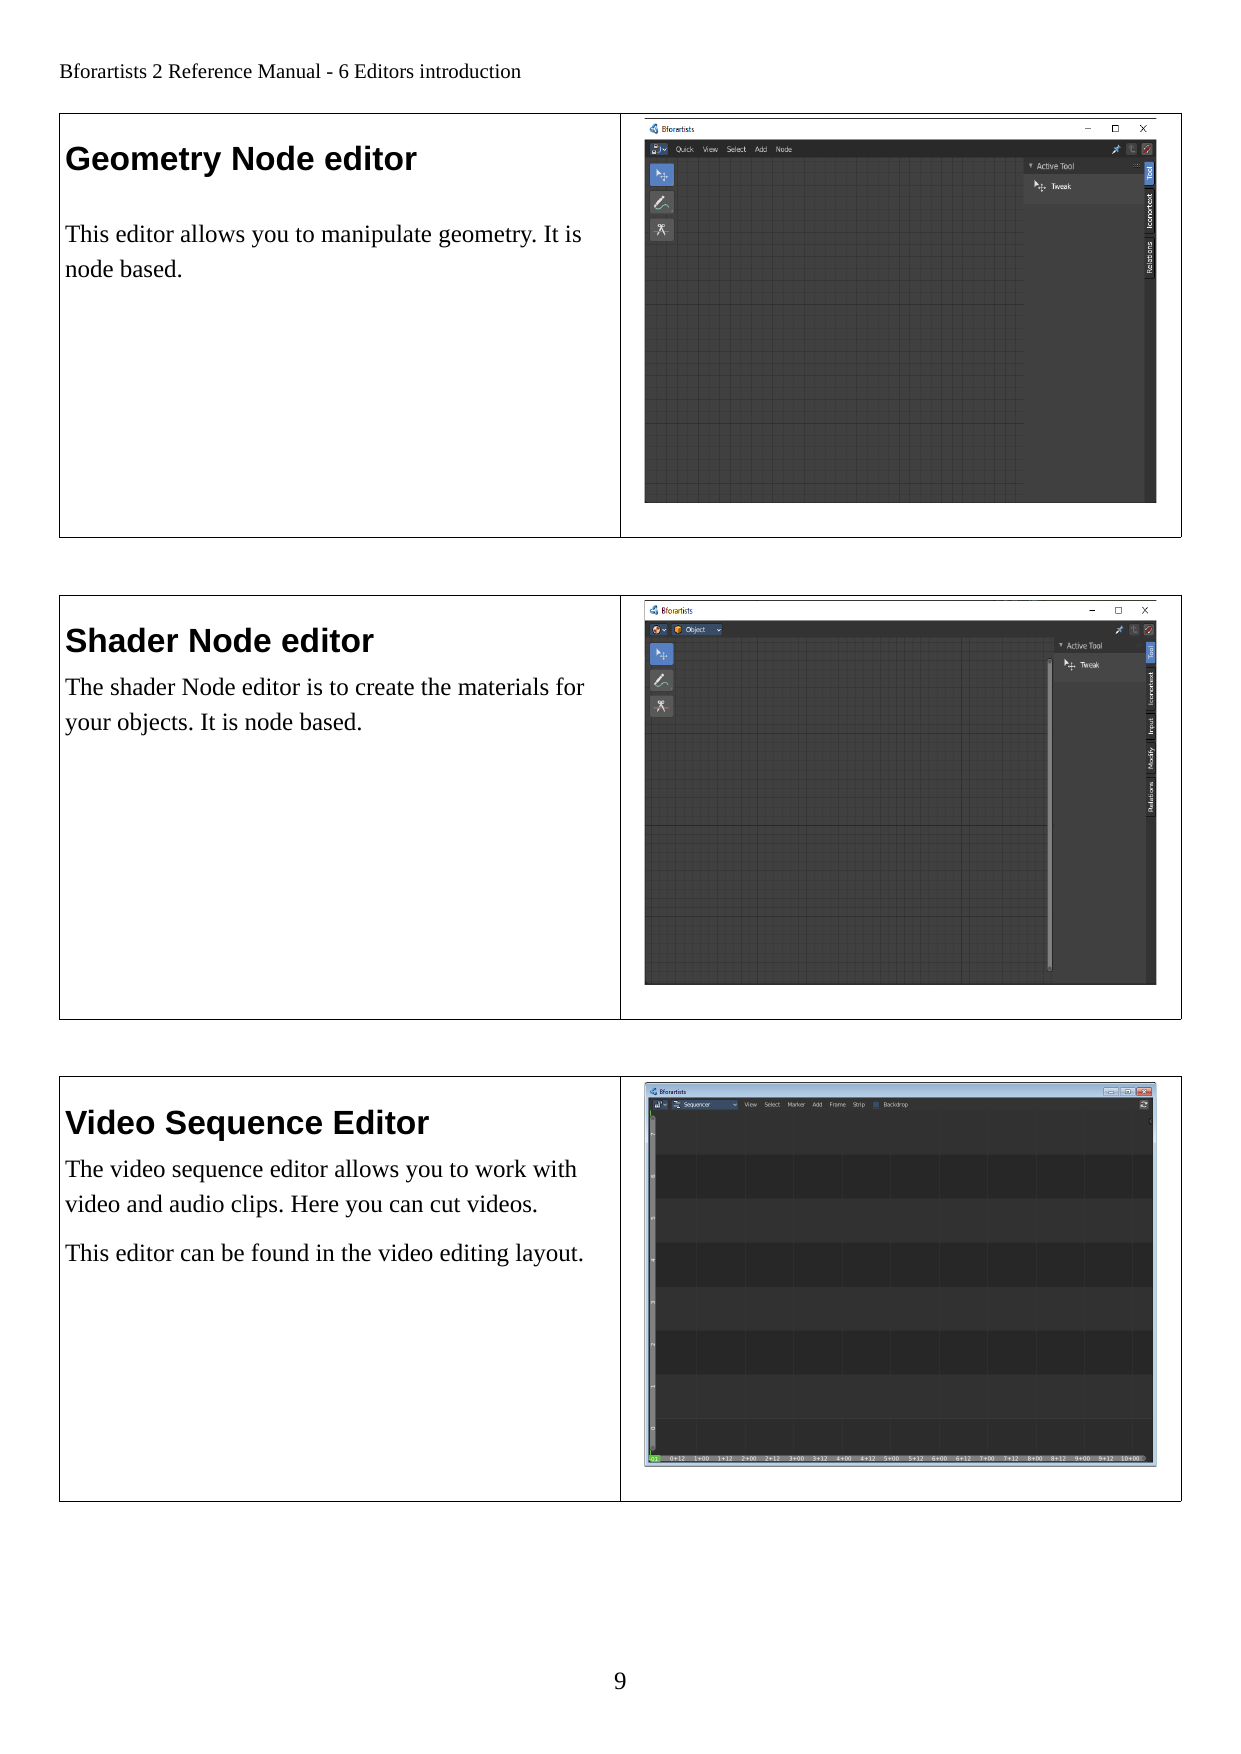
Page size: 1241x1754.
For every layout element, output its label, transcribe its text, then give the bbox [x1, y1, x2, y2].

picture [644, 1082, 1157, 1467]
table_header [621, 114, 1181, 537]
picture [644, 600, 1157, 985]
table_header [621, 1077, 1181, 1501]
table_header [621, 596, 1181, 1019]
picture [644, 118, 1157, 503]
table_header Shader Node editor The shader Node editor is to create the materials for your objects. It is node based. [60, 596, 620, 1019]
table_header Video Sequence Editor The video sequence editor allows you to work with video and audio clips. Here you can cut videos. This editor can be found in the video editing layout. [60, 1077, 620, 1501]
table_header Geometry Node editor This editor allows you to manipulate geometry. It is node based. [60, 114, 620, 537]
